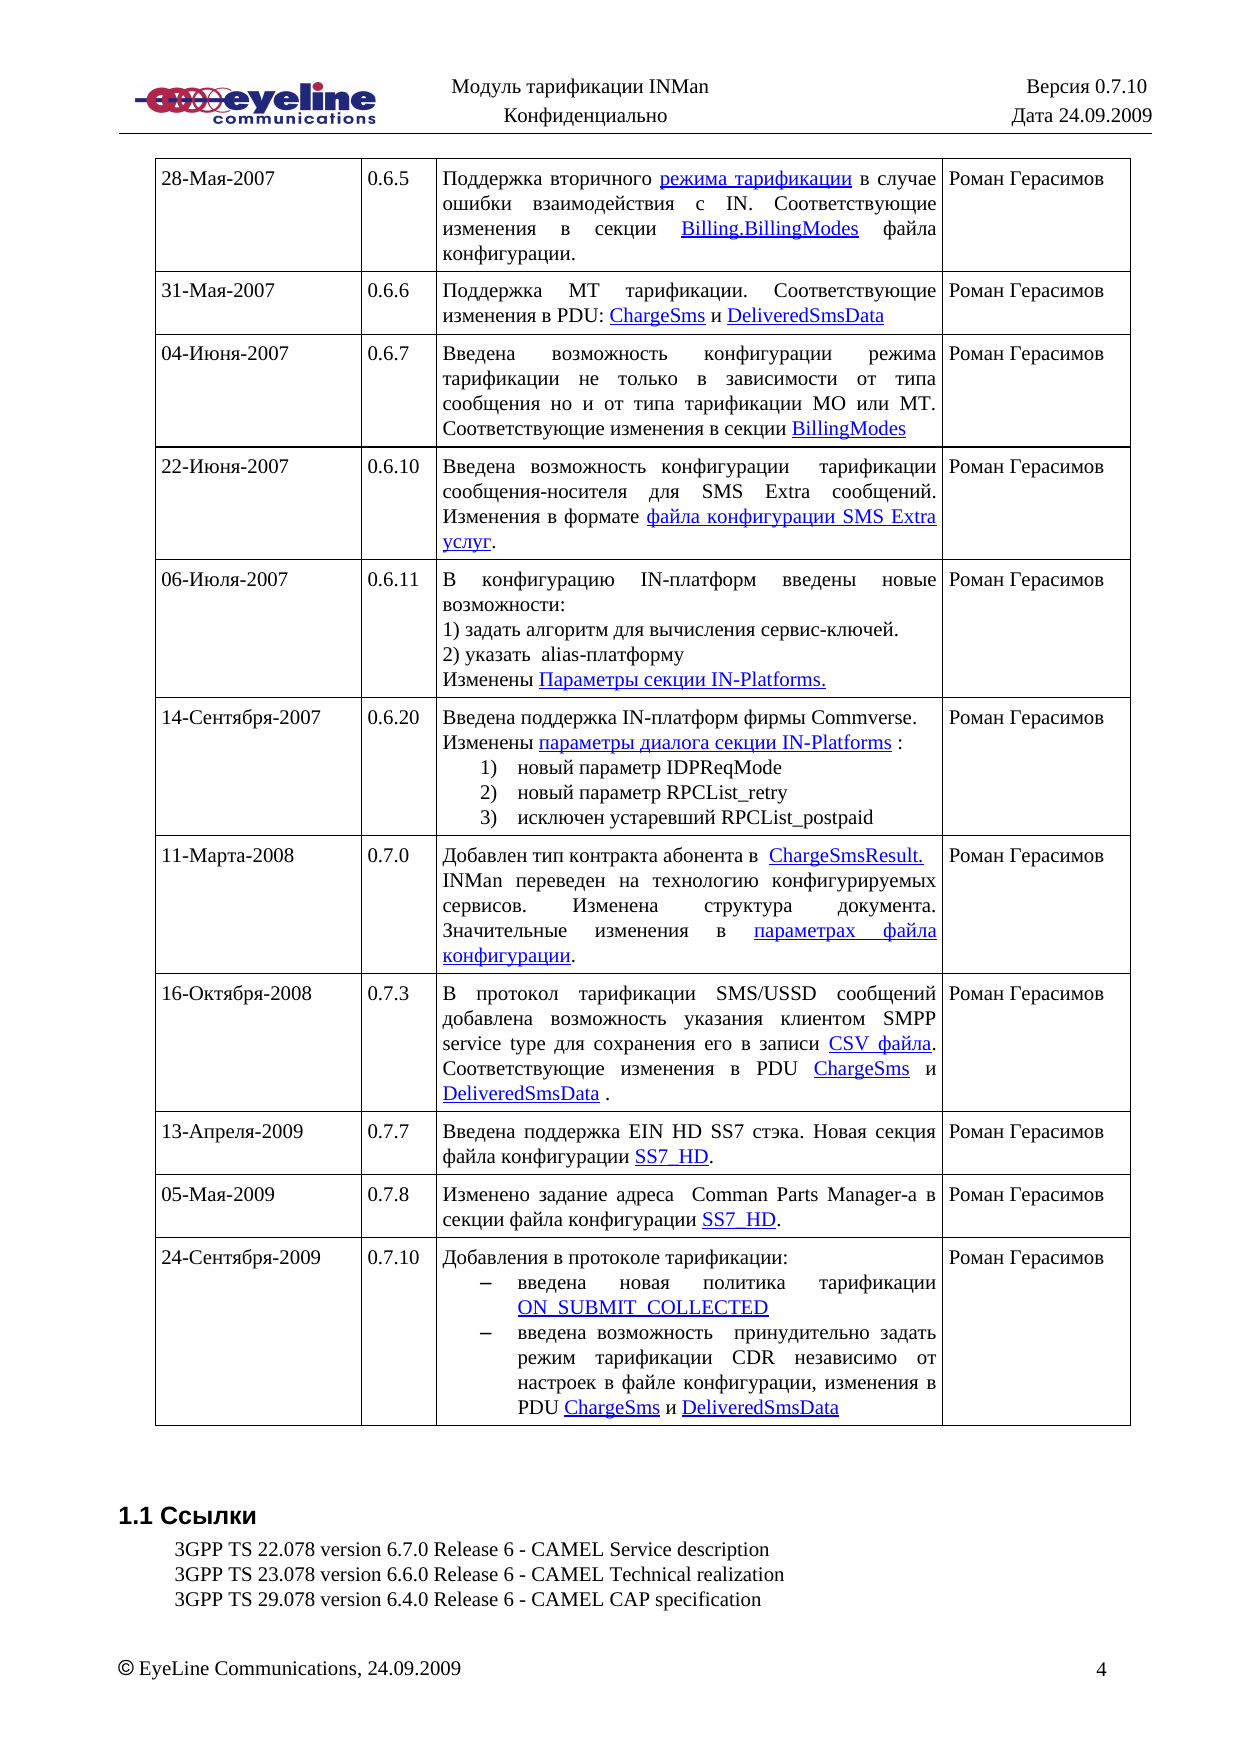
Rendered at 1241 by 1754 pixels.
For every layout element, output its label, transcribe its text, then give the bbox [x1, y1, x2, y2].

text 3GPP TS 23.078 version 6.6.0 Release 6 - CAMEL Technical realization [174, 1561, 1151, 1586]
subtitle Ссылки [118, 1501, 1151, 1529]
table_cell Роман Герасимов [943, 974, 1130, 1111]
table_cell Роман Герасимов [943, 836, 1130, 973]
table_cell 0.7.3 [362, 974, 436, 1111]
table_cell 0.6.5 [362, 159, 436, 271]
table_cell Роман Герасимов [943, 1112, 1130, 1174]
table_cell 0.6.11 [362, 560, 436, 697]
table_cell Добавления в протоколе тарификации: введена новая политика тарификации ON_SUBMIT_COLLECTED введена возможность принудительно задать режим тарификации CDR независимо от настроек в файле конфигурации, изменения в PDU ChargeSms и DeliveredSmsData [437, 1238, 942, 1425]
table_cell 04-Июня-2007 [156, 335, 361, 446]
table_cell Роман Герасимов [943, 159, 1130, 271]
table_cell В конфигурацию IN-платформ введены новые возможности: 1) задать алгоритм для вычисления сервис-ключей. 2) указать alias-платформу Изменены Параметры секции IN-Platforms. [437, 560, 942, 697]
table_cell 0.7.0 [362, 836, 436, 973]
table_cell 11-Марта-2008 [156, 836, 361, 973]
table_cell 05-Мая-2009 [156, 1175, 361, 1237]
table_cell 0.6.7 [362, 335, 436, 446]
table_cell 0.6.10 [362, 448, 436, 559]
table_cell 22-Июня-2007 [156, 448, 361, 559]
table_cell Роман Герасимов [943, 272, 1130, 333]
table_cell 31-Мая-2007 [156, 272, 361, 333]
table_cell Поддержка MT тарификации. Соответствующие изменения в PDU: ChargeSms и DeliveredSmsData [437, 272, 942, 333]
table_cell 0.7.8 [362, 1175, 436, 1237]
text 3GPP TS 22.078 version 6.7.0 Release 6 - CAMEL Service description [174, 1536, 1151, 1561]
table_cell Роман Герасимов [943, 1175, 1130, 1237]
table_cell Введена поддержка EIN HD SS7 стэка. Новая секция файла конфигурации SS7_HD. [437, 1112, 942, 1174]
table_cell 0.7.7 [362, 1112, 436, 1174]
table_cell 13-Апреля-2009 [156, 1112, 361, 1174]
text 3GPP TS 29.078 version 6.4.0 Release 6 - CAMEL CAP specification [174, 1586, 1151, 1611]
table_cell Роман Герасимов [943, 560, 1130, 697]
table_cell Введена возможность конфигурации режима тарификации не только в зависимости от типа сообщения но и от типа тарификации МО или МТ. Соответствующие изменения в секции BillingModes [437, 335, 942, 446]
table_cell 06-Июля-2007 [156, 560, 361, 697]
table_cell 0.6.6 [362, 272, 436, 333]
table_cell Роман Герасимов [943, 1238, 1130, 1425]
table_cell 0.6.20 [362, 698, 436, 835]
table_cell Роман Герасимов [943, 448, 1130, 559]
table_cell 14-Сентября-2007 [156, 698, 361, 835]
table_cell 28-Мая-2007 [156, 159, 361, 271]
table_cell Поддержка вторичного режима тарификации в случае ошибки взаимодействия с IN. Соответствующие изменения в секции Billing.BillingModes файла конфигурации. [437, 159, 942, 271]
table_cell Введена поддержка IN-платформ фирмы Commverse. Изменены параметры диалога секции IN-Platforms : новый параметр IDPReqMode новый параметр RPCList_retry исключен устаревший RPCList_postpaid [437, 698, 942, 835]
table_cell Роман Герасимов [943, 698, 1130, 835]
picture [135, 82, 376, 124]
table_cell В протокол тарификации SMS/USSD сообщений добавлена возможность указания клиентом SMPP service type для сохранения его в записи CSV файла. Соответствующие изменения в PDU ChargeSms и DeliveredSmsData . [437, 974, 942, 1111]
table_cell Введена возможность конфигурации тарификации сообщения-носителя для SMS Extra сообщений. Изменения в формате файла конфигурации SMS Extra услуг. [437, 448, 942, 559]
table_cell Роман Герасимов [943, 335, 1130, 446]
table_cell Добавлен тип контракта абонента в ChargeSmsResult. INMan переведен на технологию конфигурируемых сервисов. Изменена структура документа. Значительные изменения в параметрах файла конфигурации. [437, 836, 942, 973]
table_cell 16-Октября-2008 [156, 974, 361, 1111]
table_cell Изменено задание адреса Comman Parts Manager-a в секции файла конфигурации SS7_HD. [437, 1175, 942, 1237]
table_cell 0.7.10 [362, 1238, 436, 1425]
table_cell 24-Сентября-2009 [156, 1238, 361, 1425]
